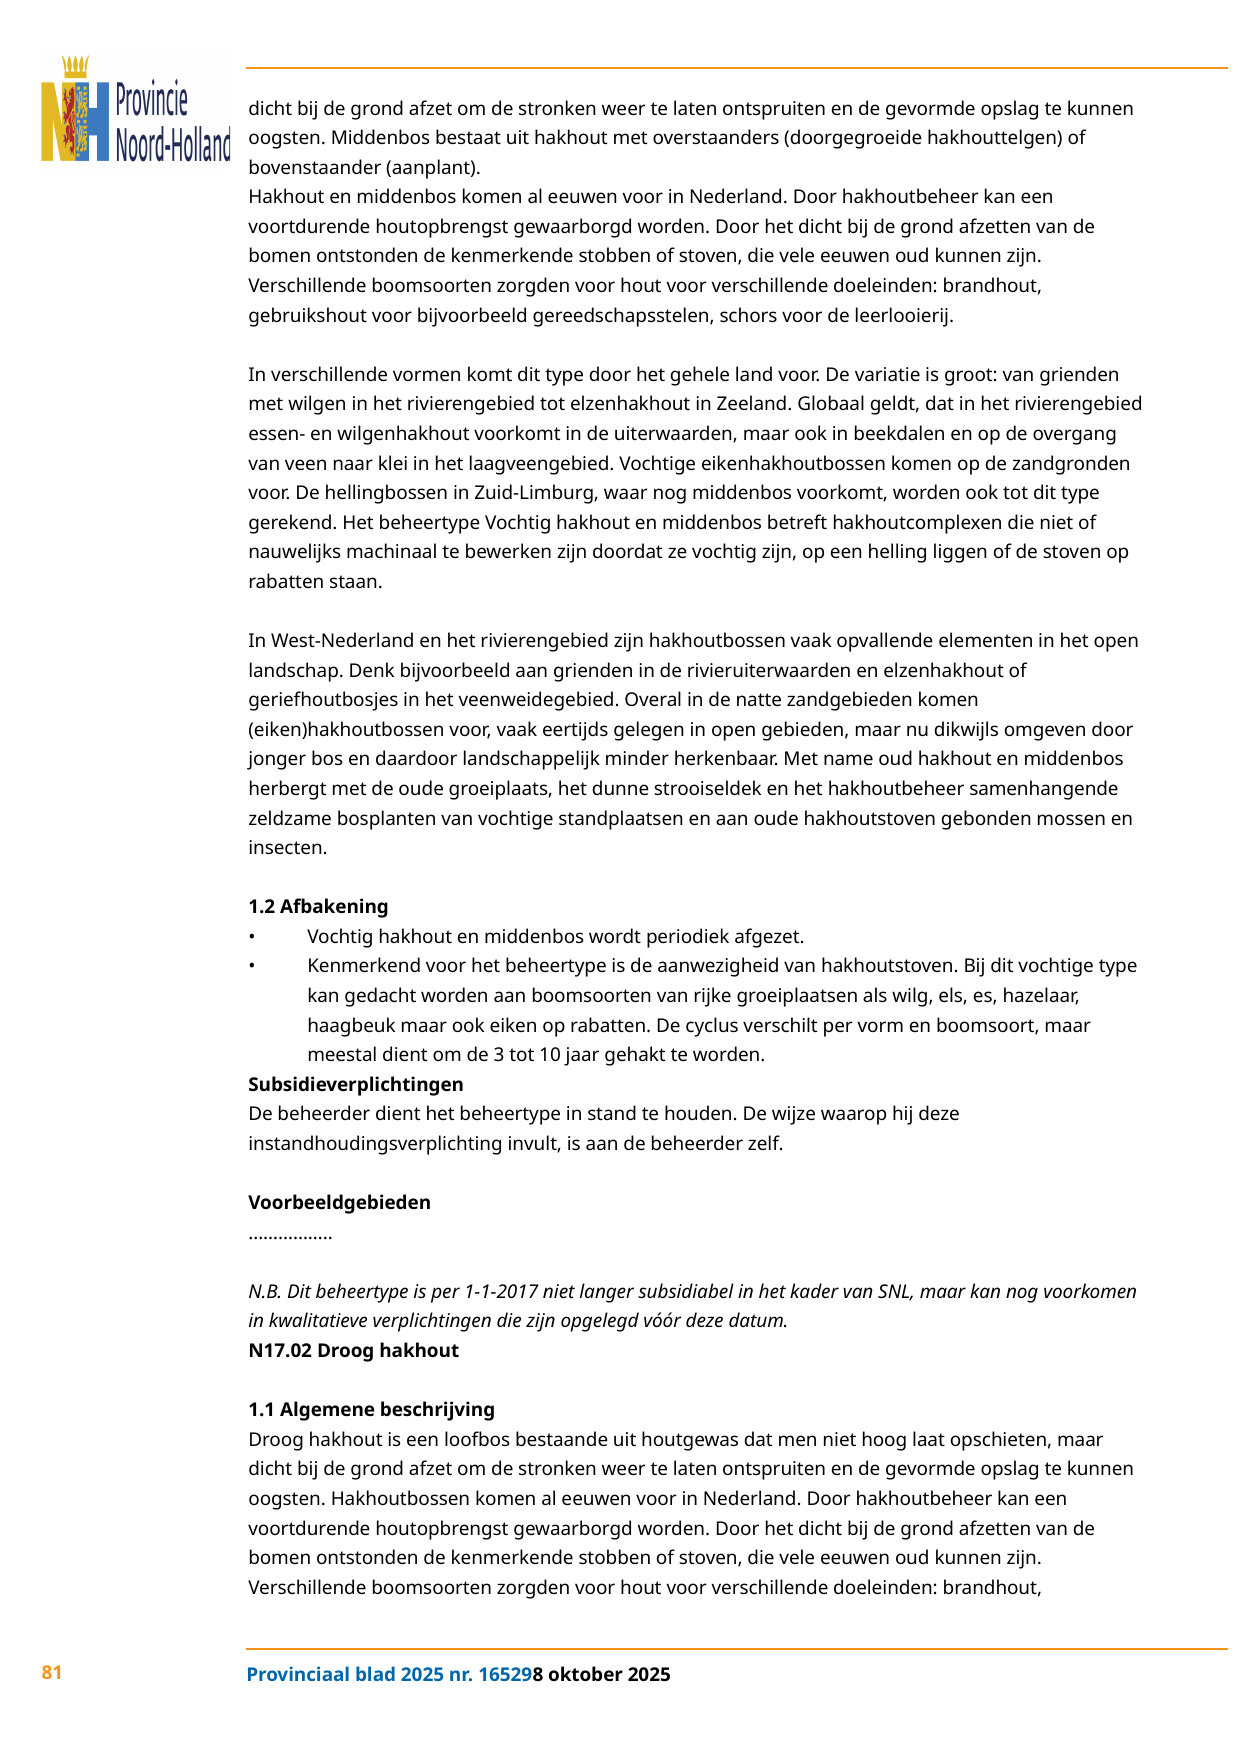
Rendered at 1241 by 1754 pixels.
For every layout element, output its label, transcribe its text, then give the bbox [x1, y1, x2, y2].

text Droog hakhout is een loofbos bestaande uit houtgewas dat men niet hoog laat opschieten, maar dicht bij de grond afzet om de stronken weer te laten ontspruiten en de gevormde opslag te kunnen oogsten. Hakhoutbossen komen al eeuwen voor in Nederland. Door hakhoutbeheer kan een voortdurende houtopbrengst gewaarborgd worden. Door het dicht bij de grond afzetten van de bomen ontstonden de kenmerkende stobben of stoven, die vele eeuwen oud kunnen zijn. Verschillende boomsoorten zorgden voor hout voor verschillende doeleinden: brandhout, [248, 1426, 1152, 1600]
picture [41, 47, 231, 172]
text …………….. [248, 1219, 1152, 1245]
text N.B. Dit beheertype is per 1-1-2017 niet langer subsidiabel in het kader van SNL, maar kan nog voorkomen in kwalitatieve verplichtingen die zijn opgelegd vóór deze datum. [248, 1278, 1152, 1333]
text 1.2 Afbakening [248, 893, 1152, 919]
text Hakhout en middenbos komen al eeuwen voor in Nederland. Door hakhoutbeheer kan een voortdurende houtopbrengst gewaarborgd worden. Door het dicht bij de grond afzetten van de bomen ontstonden de kenmerkende stobben of stoven, die vele eeuwen oud kunnen zijn. Verschillende boomsoorten zorgden voor hout voor verschillende doeleinden: brandhout, gebruikshout voor bijvoorbeeld gereedschapsstelen, schors voor de leerlooierij. [248, 183, 1152, 328]
list Vochtig hakhout en middenbos wordt periodiek afgezet. [248, 923, 1152, 949]
text De beheerder dient het beheertype in stand te houden. De wijze waarop hij deze instandhoudingsverplichting invult, is aan de beheerder zelf. [248, 1101, 1152, 1156]
list Kenmerkend voor het beheertype is de aanwezigheid van hakhoutstoven. Bij dit vochtige type kan gedacht worden aan boomsoorten van rijke groeiplaatsen als wilg, els, es, hazelaar, haagbeuk maar ook eiken op rabatten. De cyclus verschilt per vorm en boomsoort, maar meestal dient om de 3 tot 10 jaar gehakt te worden. [248, 953, 1152, 1067]
text Voorbeeldgebieden [248, 1189, 1152, 1215]
text In West-Nederland en het rivierengebied zijn hakhoutbossen vaak opvallende elementen in het open landschap. Denk bijvoorbeeld aan grienden in de rivieruiterwaarden en elzenhakhout of geriefhoutbosjes in het veenweidegebied. Overal in de natte zandgebieden komen (eiken)hakhoutbossen voor, vaak eertijds gelegen in open gebieden, maar nu dikwijls omgeven door jonger bos en daardoor landschappelijk minder herkenbaar. Met name oud hakhout en middenbos herbergt met de oude groeiplaats, het dunne strooiseldek en het hakhoutbeheer samenhangende zeldzame bosplanten van vochtige standplaatsen en aan oude hakhoutstoven gebonden mossen en insecten. [248, 627, 1152, 860]
text dicht bij de grond afzet om de stronken weer te laten ontspruiten en de gevormde opslag te kunnen oogsten. Middenbos bestaat uit hakhout met overstaanders (doorgegroeide hakhouttelgen) of bovenstaander (aanplant). [248, 95, 1152, 180]
text 1.1 Algemene beschrijving [248, 1396, 1152, 1422]
text In verschillende vormen komt dit type door het gehele land voor. De variatie is groot: van grienden met wilgen in het rivierengebied tot elzenhakhout in Zeeland. Globaal geldt, dat in het rivierengebied essen- en wilgenhakhout voorkomt in de uiterwaarden, maar ook in beekdalen en op de overgang van veen naar klei in het laagveengebied. Vochtige eikenhakhoutbossen komen op de zandgronden voor. De hellingbossen in Zuid-Limburg, waar nog middenbos voorkomt, worden ook tot dit type gerekend. Het beheertype Vochtig hakhout en middenbos betreft hakhoutcomplexen die niet of nauwelijks machinaal te bewerken zijn doordat ze vochtig zijn, op een helling liggen of de stoven op rabatten staan. [248, 361, 1152, 594]
text N17.02 Droog hakhout [248, 1337, 1152, 1363]
text Subsidieverplichtingen [248, 1071, 1152, 1097]
